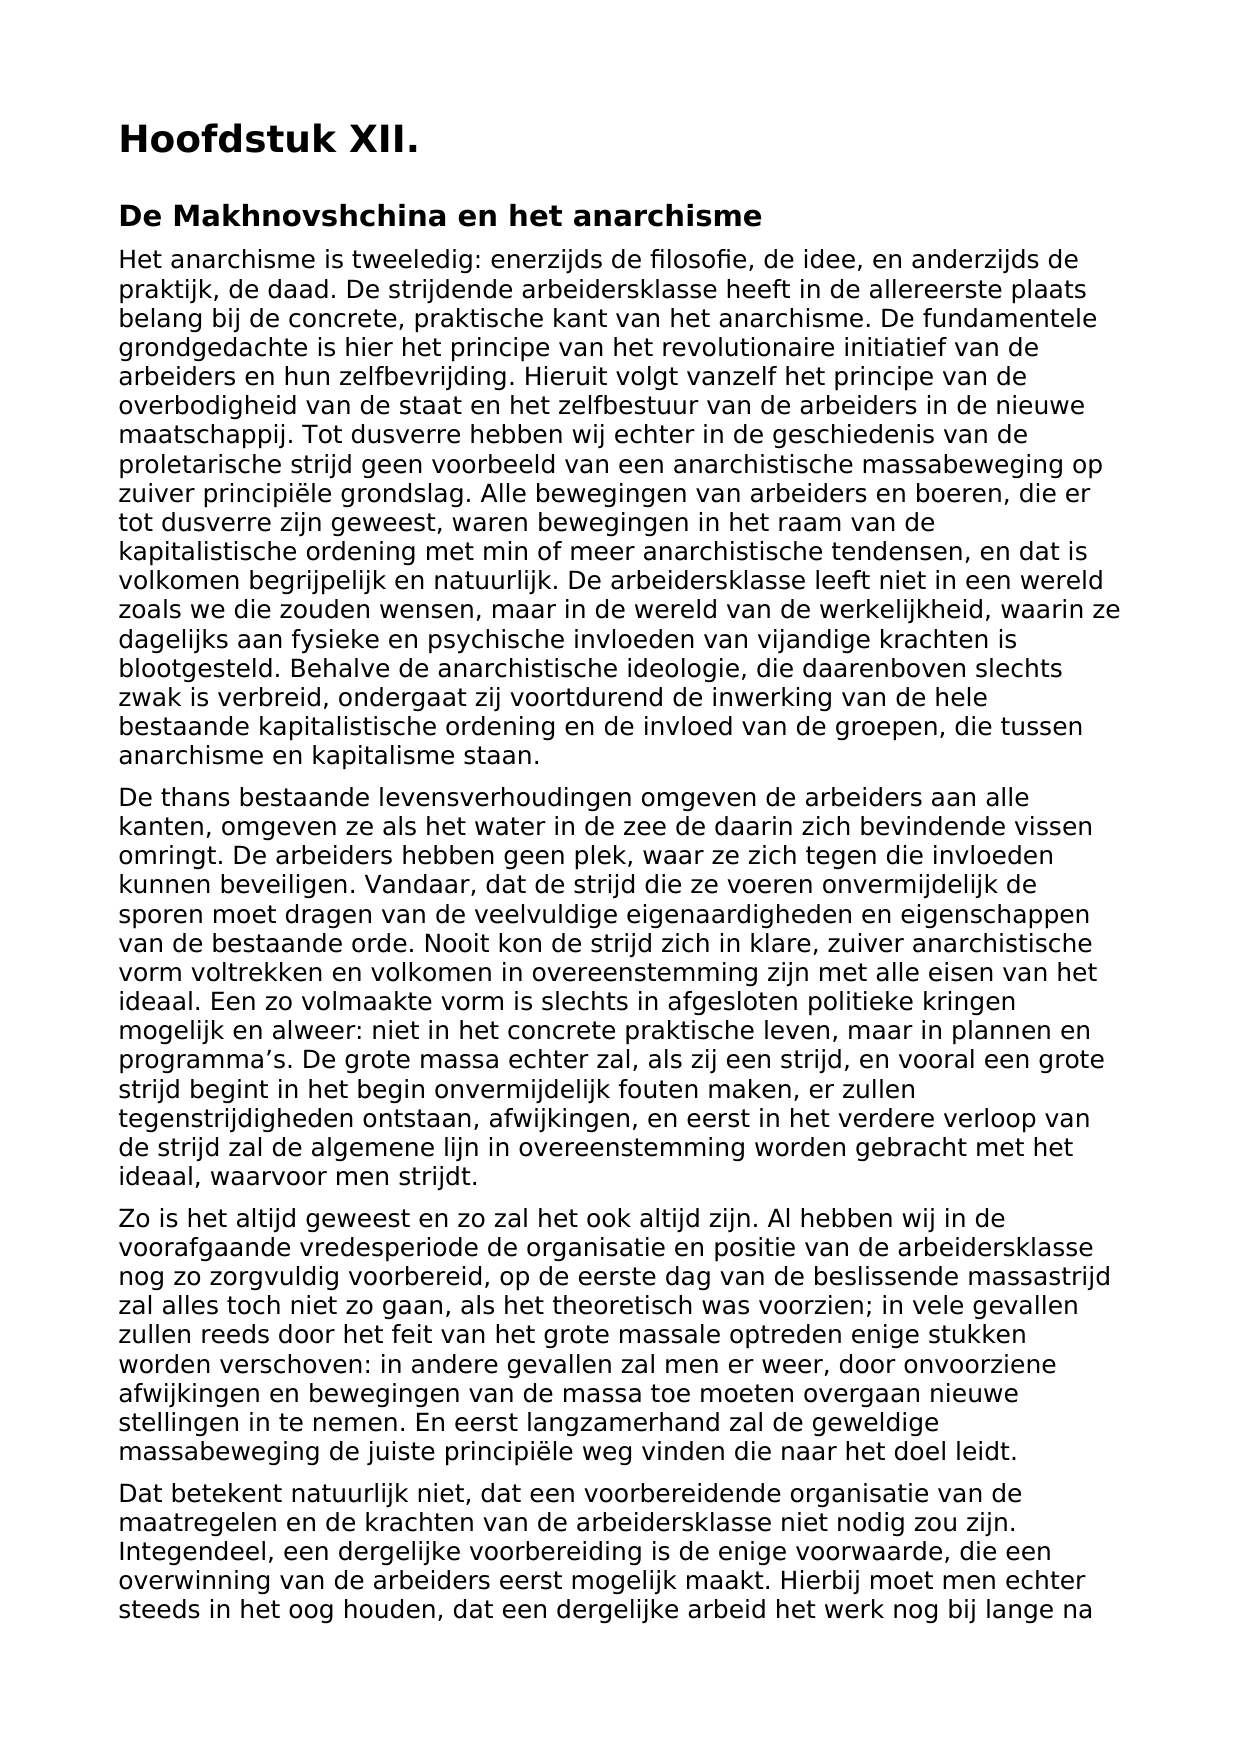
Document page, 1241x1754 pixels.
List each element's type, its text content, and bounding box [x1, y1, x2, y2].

text Het anarchisme is tweeledig: enerzijds de filosofie, de idee, en anderzijds de praktijk, de daad. De strijdende arbeidersklasse heeft in de allereerste plaats belang bij de concrete, praktische kant van het anarchisme. De fundamentele grondgedachte is hier het principe van het revolutionaire initiatief van de arbeiders en hun zelfbevrijding. Hieruit volgt vanzelf het principe van de overbodigheid van de staat en het zelfbestuur van de arbeiders in de nieuwe maatschappij. Tot dusverre hebben wij echter in de geschiedenis van de proletarische strijd geen voorbeeld van een anarchistische massabeweging op zuiver principiële grondslag. Alle bewegingen van arbeiders en boeren, die er tot dusverre zijn geweest, waren bewegingen in het raam van de kapitalistische ordening met min of meer anarchistische tendensen, en dat is volkomen begrijpelijk en natuurlijk. De arbeidersklasse leeft niet in een wereld zoals we die zouden wensen, maar in de wereld van de werkelijkheid, waarin ze dagelijks aan fysieke en psychische invloeden van vijandige krachten is blootgesteld. Behalve de anarchistische ideologie, die daarenboven slechts zwak is verbreid, ondergaat zij voortdurend de inwerking van de hele bestaande kapitalistische ordening en de invloed van de groepen, die tussen anarchisme en kapitalisme staan. [118, 246, 1122, 771]
subtitle Hoofdstuk XII. [118, 118, 1122, 162]
text Dat betekent natuurlijk niet, dat een voorbereidende organisatie van de maatregelen en de krachten van de arbeidersklasse niet nodig zou zijn. Integendeel, een dergelijke voorbereiding is de enige voorwaarde, die een overwinning van de arbeiders eerst mogelijk maakt. Hierbij moet men echter steeds in het oog houden, dat een dergelijke arbeid het werk nog bij lange na [118, 1479, 1122, 1625]
subtitle De Makhnovshchina en het anarchisme [118, 199, 1122, 233]
text Zo is het altijd geweest en zo zal het ook altijd zijn. Al hebben wij in de voorafgaande vredesperiode de organisatie en positie van de arbeidersklasse nog zo zorgvuldig voorbereid, op de eerste dag van de beslissende massastrijd zal alles toch niet zo gaan, als het theoretisch was voorzien; in vele gevallen zullen reeds door het feit van het grote massale optreden enige stukken worden verschoven: in andere gevallen zal men er weer, door onvoorziene afwijkingen en bewegingen van de massa toe moeten overgaan nieuwe stellingen in te nemen. En eerst langzamerhand zal de geweldige massabeweging de juiste principiële weg vinden die naar het doel leidt. [118, 1204, 1122, 1467]
text De thans bestaande levensverhoudingen omgeven de arbeiders aan alle kanten, omgeven ze als het water in de zee de daarin zich bevindende vissen omringt. De arbeiders hebben geen plek, waar ze zich tegen die invloeden kunnen beveiligen. Vandaar, dat de strijd die ze voeren onvermijdelijk de sporen moet dragen van de veelvuldige eigenaardigheden en eigenschappen van de bestaande orde. Nooit kon de strijd zich in klare, zuiver anarchistische vorm voltrekken en volkomen in overeenstemming zijn met alle eisen van het ideaal. Een zo volmaakte vorm is slechts in afgesloten politieke kringen mogelijk en alweer: niet in het concrete praktische leven, maar in plannen en programma’s. De grote massa echter zal, als zij een strijd, en vooral een grote strijd begint in het begin onvermijdelijk fouten maken, er zullen tegenstrijdigheden ontstaan, afwijkingen, en eerst in het verdere verloop van de strijd zal de algemene lijn in overeenstemming worden gebracht met het ideaal, waarvoor men strijdt. [118, 783, 1122, 1192]
